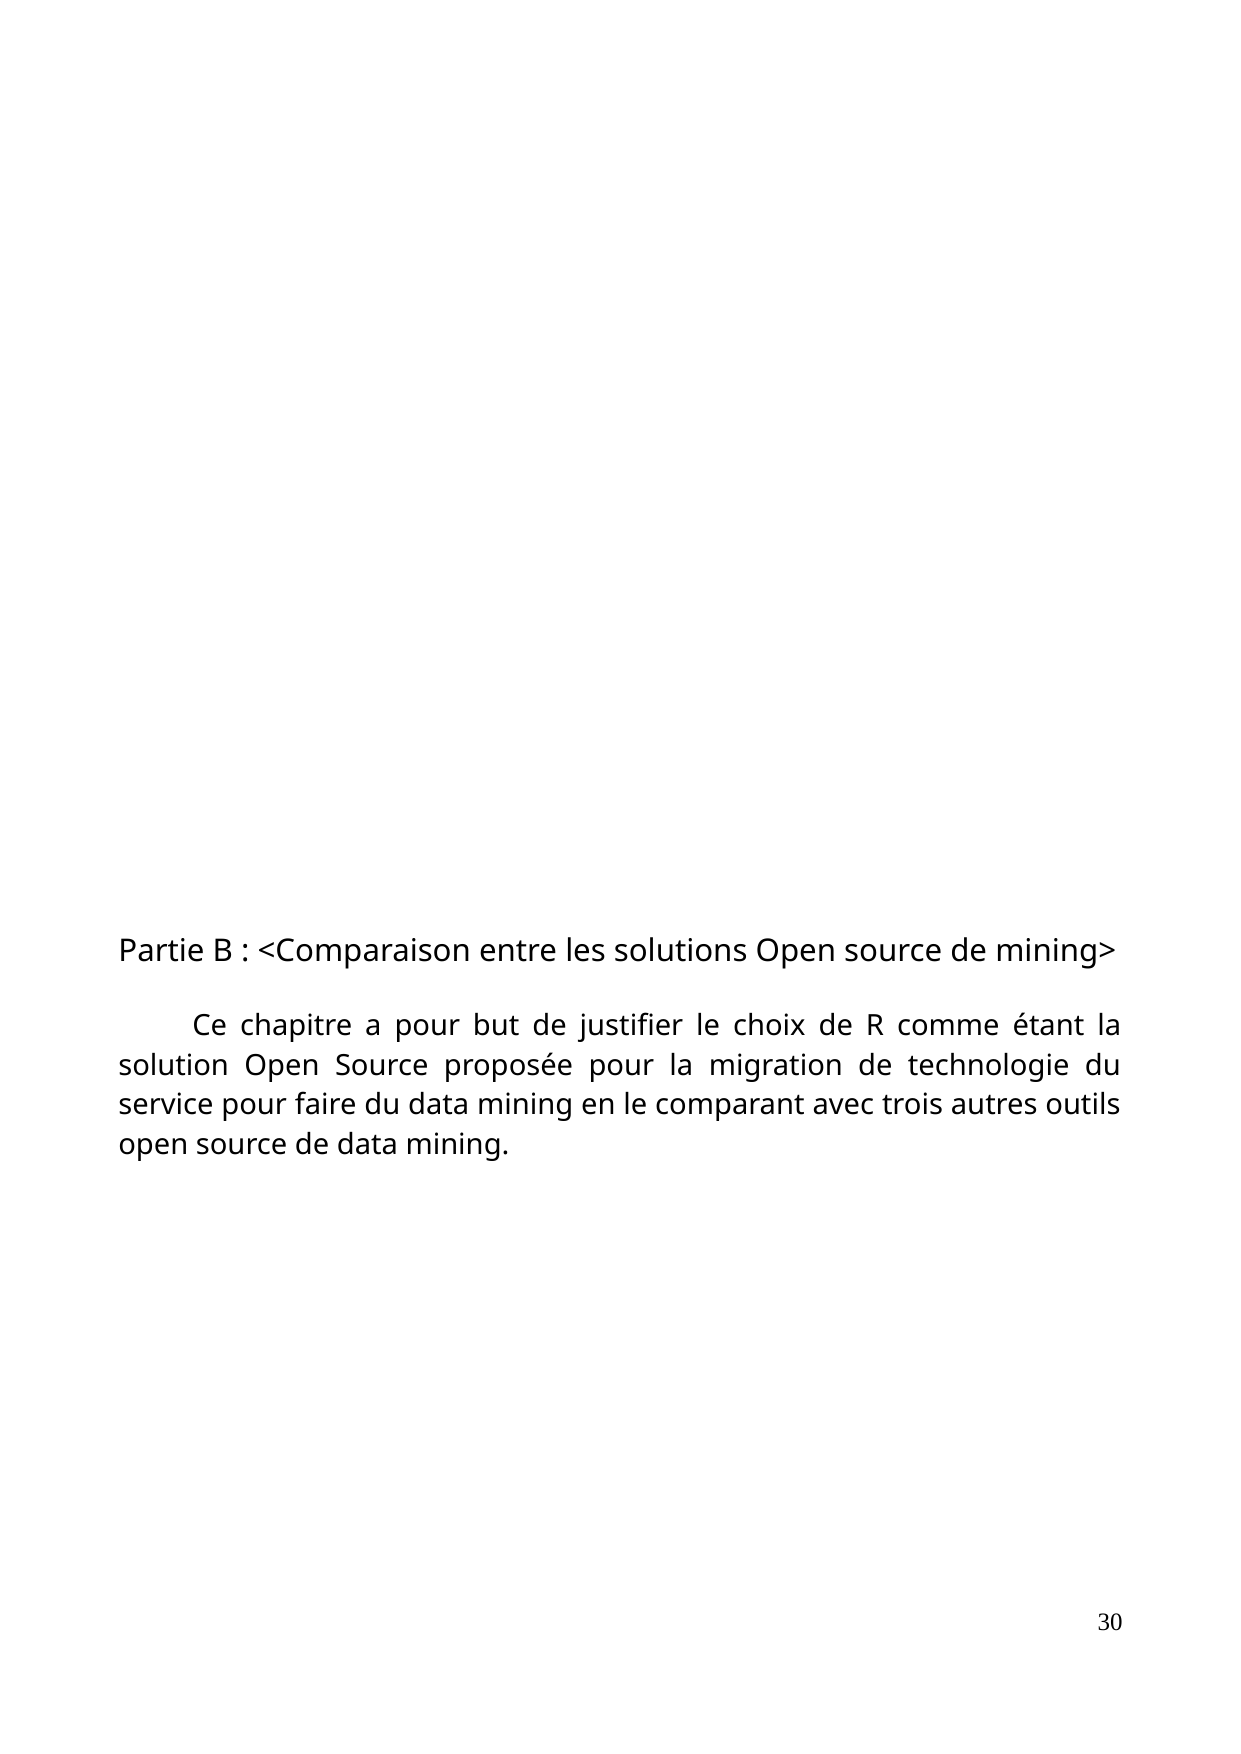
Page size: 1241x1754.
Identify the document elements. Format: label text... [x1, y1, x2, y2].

text Partie B : <Comparaison entre les solutions Open source de mining> [118, 928, 1122, 970]
text Ce chapitre a pour but de justifier le choix de R comme étant la solution Open Source proposée pour la migration de technologie du service pour faire du data mining en le comparant avec trois autres outils open source de data mining. [118, 1004, 1122, 1163]
